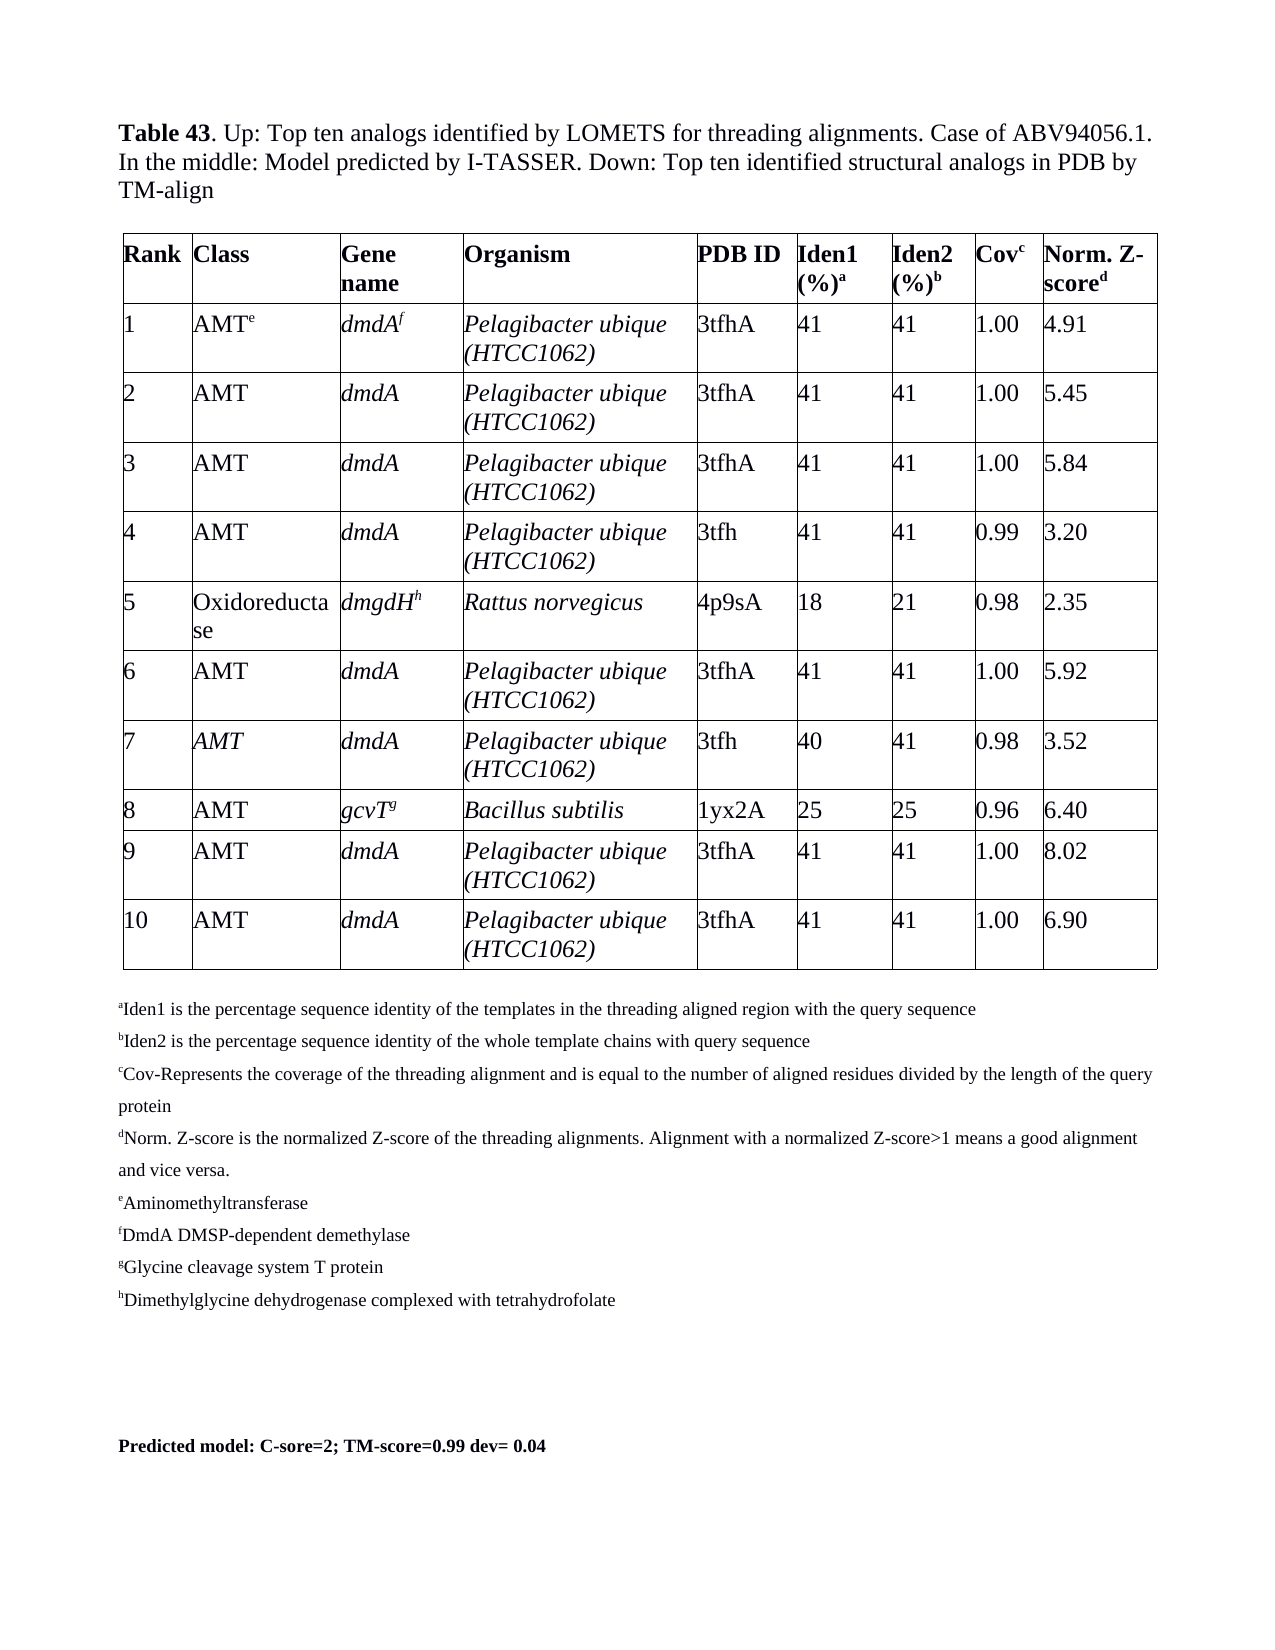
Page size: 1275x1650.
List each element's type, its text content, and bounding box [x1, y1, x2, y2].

table_cell 1.00 [976, 304, 1043, 372]
table_cell 25 [798, 790, 892, 830]
table_cell AMT [193, 900, 340, 969]
table_cell AMT [193, 721, 340, 789]
table_cell 5.84 [1044, 443, 1157, 511]
table_cell dmdA [341, 900, 463, 969]
table_cell 21 [893, 582, 975, 650]
table_cell 8 [124, 790, 192, 830]
table_header Iden1 (%)a [798, 234, 892, 303]
table_cell 41 [893, 512, 975, 581]
table_cell 0.98 [976, 721, 1043, 789]
table_cell dmdAf [341, 304, 463, 372]
table_cell 41 [893, 304, 975, 372]
table_cell Pelagibacter ubique (HTCC1062) [464, 651, 697, 719]
table_cell 1.00 [976, 651, 1043, 719]
table_cell 4 [124, 512, 192, 581]
table_cell Pelagibacter ubique (HTCC1062) [464, 831, 697, 899]
table_cell 41 [798, 443, 892, 511]
table_cell 41 [798, 304, 892, 372]
table_header Rank [124, 234, 192, 303]
table_cell Pelagibacter ubique (HTCC1062) [464, 443, 697, 511]
text Table 43. Up: Top ten analogs identified by LOMETS for threading alignments. Case of ABV94056.1. In the middle: Model predicted by I-TASSER. Down: Top ten identified structural analogs in PDB by TM-align [118, 118, 1157, 204]
text bIden2 is the percentage sequence identity of the whole template chains with query sequence [118, 1030, 1157, 1052]
table_cell 3.20 [1044, 512, 1157, 581]
table_cell 41 [893, 373, 975, 442]
table_cell AMT [193, 373, 340, 442]
table_cell 40 [798, 721, 892, 789]
table_cell 1.00 [976, 831, 1043, 899]
table_header Norm. Z-scored [1044, 234, 1157, 303]
table_cell 8.02 [1044, 831, 1157, 899]
table_cell 18 [798, 582, 892, 650]
table_cell dmdA [341, 651, 463, 719]
table_cell 1.00 [976, 373, 1043, 442]
table_cell dmdA [341, 831, 463, 899]
table_cell Pelagibacter ubique (HTCC1062) [464, 304, 697, 372]
table_cell AMT [193, 651, 340, 719]
text fDmdA DMSP-dependent demethylase [118, 1224, 1157, 1246]
table_cell Pelagibacter ubique (HTCC1062) [464, 721, 697, 789]
table_cell 0.96 [976, 790, 1043, 830]
table_cell 25 [893, 790, 975, 830]
text aIden1 is the percentage sequence identity of the templates in the threading aligned region with the query sequence [118, 998, 1157, 1019]
table_cell 3tfh [698, 512, 797, 581]
table_cell dmdA [341, 512, 463, 581]
table_cell Pelagibacter ubique (HTCC1062) [464, 512, 697, 581]
table_cell Bacillus subtilis [464, 790, 697, 830]
table_cell 6.40 [1044, 790, 1157, 830]
table_header PDB ID [698, 234, 797, 303]
table_header Organism [464, 234, 697, 303]
table_cell 3tfhA [698, 304, 797, 372]
table_cell 41 [798, 373, 892, 442]
table_cell 3.52 [1044, 721, 1157, 789]
table_cell Rattus norvegicus [464, 582, 697, 650]
table_header Class [193, 234, 340, 303]
table_cell 41 [893, 831, 975, 899]
table_cell AMT [193, 512, 340, 581]
table_cell Oxidoreductase [193, 582, 340, 650]
table_cell 5.45 [1044, 373, 1157, 442]
text dNorm. Z-score is the normalized Z-score of the threading alignments. Alignment with a normalized Z-score>1 means a good alignment and vice versa. [118, 1127, 1157, 1181]
table_cell 3tfh [698, 721, 797, 789]
table_cell 41 [798, 651, 892, 719]
table_cell 5.92 [1044, 651, 1157, 719]
table_cell 5 [124, 582, 192, 650]
table_cell 6.90 [1044, 900, 1157, 969]
text Predicted model: C-sore=2; TM-score=0.99 dev= 0.04 [118, 1435, 1157, 1457]
text eAminomethyltransferase [118, 1192, 1157, 1213]
table_cell 41 [893, 900, 975, 969]
table_header Iden2 (%)b [893, 234, 975, 303]
table_cell 10 [124, 900, 192, 969]
table_cell 3 [124, 443, 192, 511]
table_cell 41 [798, 831, 892, 899]
table_cell Pelagibacter ubique (HTCC1062) [464, 373, 697, 442]
table_cell 9 [124, 831, 192, 899]
table_cell AMT [193, 790, 340, 830]
table_cell 2 [124, 373, 192, 442]
table_cell 0.99 [976, 512, 1043, 581]
text hDimethylglycine dehydrogenase complexed with tetrahydrofolate [118, 1288, 1157, 1310]
text cCov-Represents the coverage of the threading alignment and is equal to the number of aligned residues divided by the length of the query protein [118, 1062, 1157, 1116]
table_cell 3tfhA [698, 831, 797, 899]
table_cell AMTe [193, 304, 340, 372]
table_cell gcvTg [341, 790, 463, 830]
table_cell AMT [193, 831, 340, 899]
table_cell 1.00 [976, 443, 1043, 511]
table_cell 3tfhA [698, 373, 797, 442]
table_cell dmgdHh [341, 582, 463, 650]
table_cell 3tfhA [698, 900, 797, 969]
table_cell 3tfhA [698, 651, 797, 719]
table_cell 7 [124, 721, 192, 789]
table_cell 6 [124, 651, 192, 719]
table_cell 41 [798, 900, 892, 969]
table_cell 3tfhA [698, 443, 797, 511]
table_cell 41 [893, 721, 975, 789]
table_cell 41 [893, 651, 975, 719]
table_cell 41 [798, 512, 892, 581]
table_cell 1yx2A [698, 790, 797, 830]
table_cell 2.35 [1044, 582, 1157, 650]
text gGlycine cleavage system T protein [118, 1256, 1157, 1278]
table_cell dmdA [341, 721, 463, 789]
table_cell dmdA [341, 443, 463, 511]
table_cell 0.98 [976, 582, 1043, 650]
table_header Gene name [341, 234, 463, 303]
table_cell 1.00 [976, 900, 1043, 969]
table_cell Pelagibacter ubique (HTCC1062) [464, 900, 697, 969]
table_cell dmdA [341, 373, 463, 442]
table_header Covc [976, 234, 1043, 303]
table_cell AMT [193, 443, 340, 511]
table_cell 4.91 [1044, 304, 1157, 372]
table_cell 41 [893, 443, 975, 511]
table_cell 1 [124, 304, 192, 372]
table_cell 4p9sA [698, 582, 797, 650]
